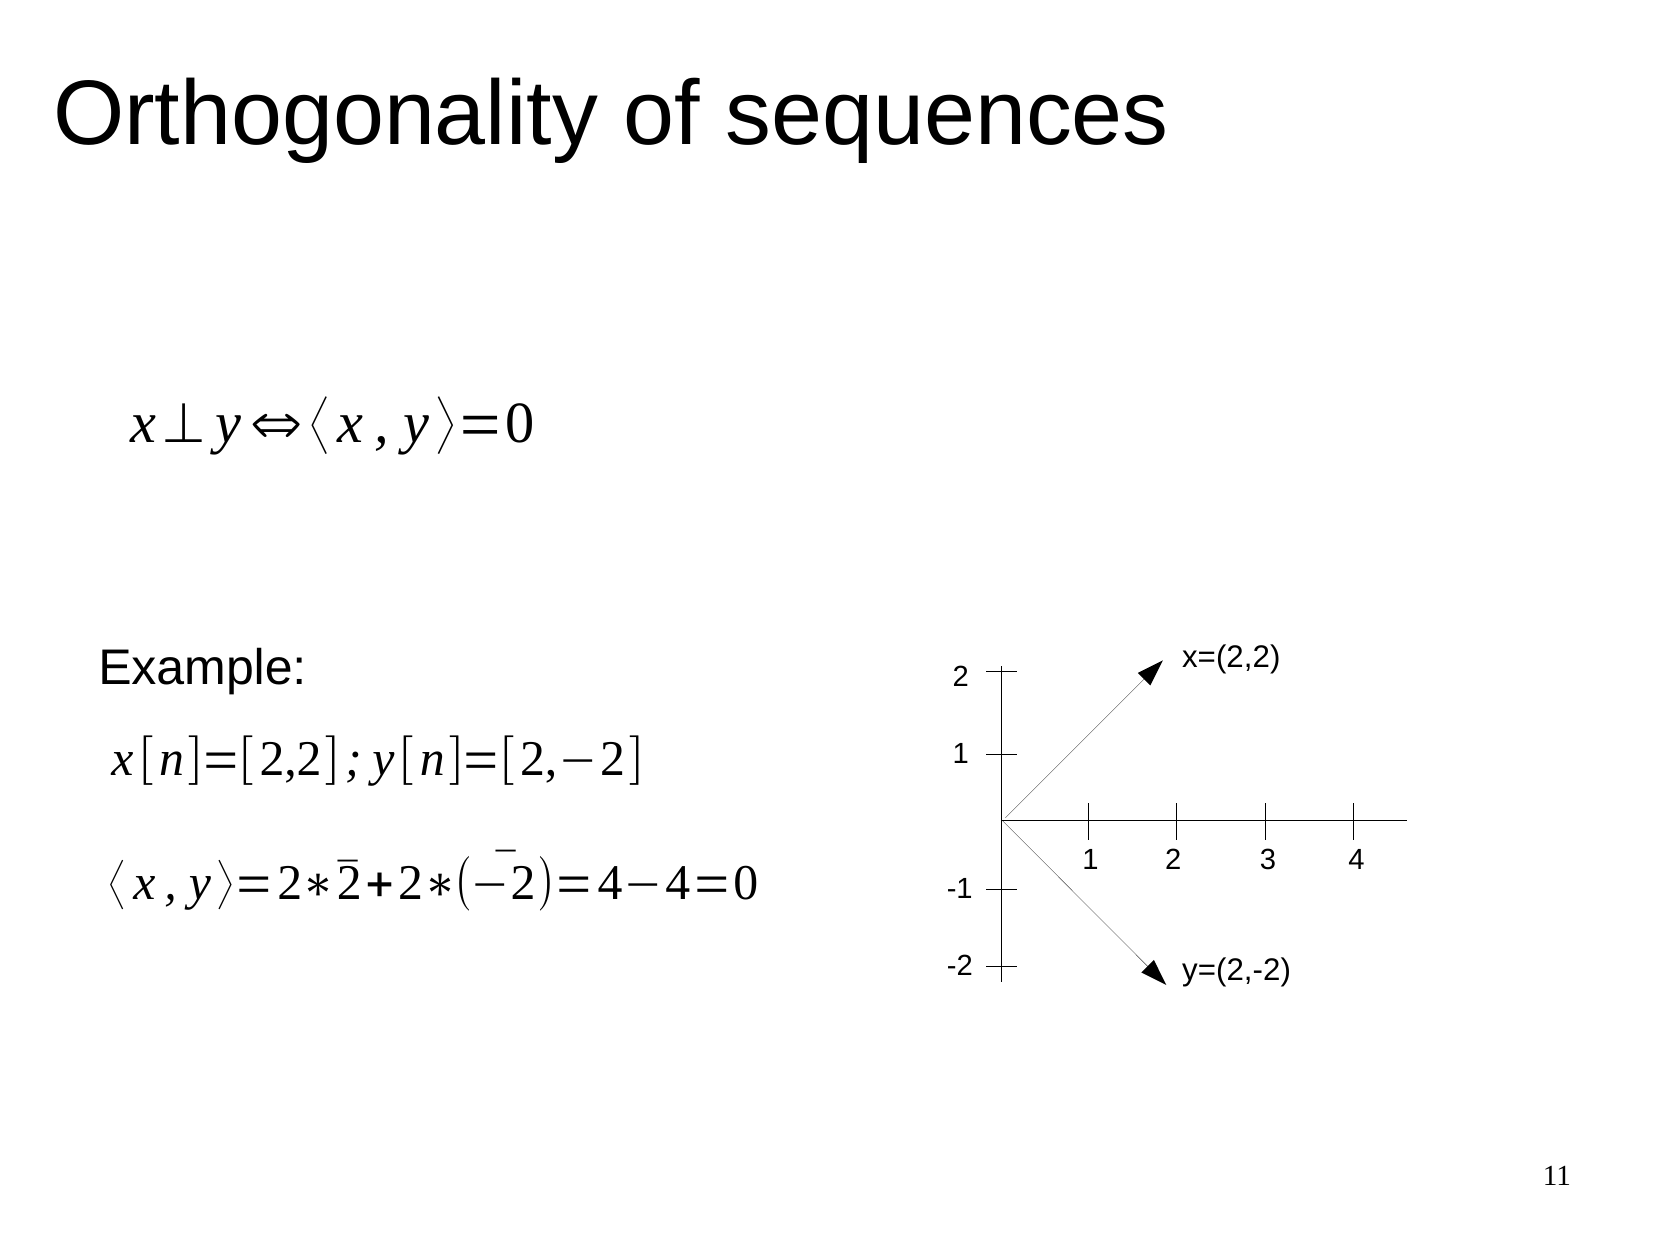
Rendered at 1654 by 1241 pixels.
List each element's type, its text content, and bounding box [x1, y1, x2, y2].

title Orthogonality of sequences [53, 18, 1591, 207]
text_box y=(2,-2) [1167, 944, 1306, 995]
text_box 4 [1333, 835, 1380, 884]
text_box -1 [932, 865, 988, 913]
text_box 2 [937, 652, 984, 701]
chart [102, 730, 766, 915]
text_box 1 [1067, 835, 1114, 884]
chart [119, 390, 542, 458]
list Example: [80, 630, 1491, 721]
text_box x=(2,2) [1167, 631, 1295, 681]
text_box 3 [1245, 835, 1291, 884]
text_box 2 [1150, 835, 1197, 884]
text_box 1 [937, 729, 984, 777]
text_box -2 [932, 941, 988, 990]
